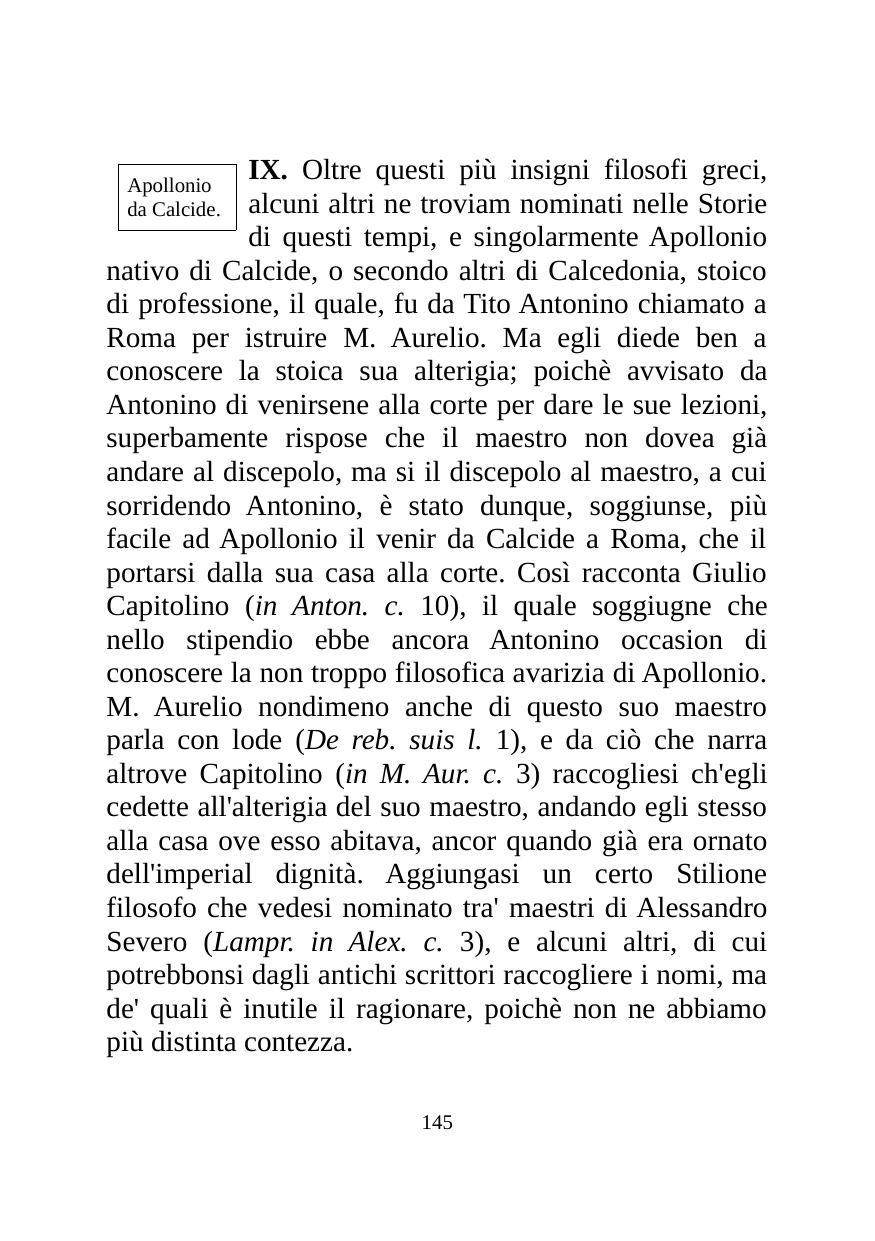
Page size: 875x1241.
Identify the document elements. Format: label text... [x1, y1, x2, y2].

text Apollonio da Calcide. [127, 173, 227, 221]
text IX. Oltre questi più insigni filosofi greci, alcuni altri ne troviam nominati nelle Storie di questi tempi, e singolarmente Apollonio nativo di Calcide, o secondo altri di Calcedonia, stoico di professione, il quale, fu da Tito Antonino chiamato a Roma per istruire M. Aurelio. Ma egli diede ben a conoscere la stoica sua alterigia; poichè avvisato da Antonino di venirsene alla corte per dare le sue lezioni, superbamente rispose che il maestro non dovea già andare al discepolo, ma si il discepolo al maestro, a cui sorridendo Antonino, è stato dunque, soggiunse, più facile ad Apollonio il venir da Calcide a Roma, che il portarsi dalla sua casa alla corte. Così racconta Giulio Capitolino (in Anton. c. 10), il quale soggiugne che nello stipendio ebbe ancora Antonino occasion di conoscere la non troppo filosofica avarizia di Apollonio. M. Aurelio nondimeno anche di questo suo maestro parla con lode (De reb. suis l. 1), e da ciò che narra altrove Capitolino (in M. Aur. c. 3) raccogliesi ch'egli cedette all'alterigia del suo maestro, andando egli stesso alla casa ove esso abitava, ancor quando già era ornato dell'imperial dignità. Aggiungasi un certo Stilione filosofo che vedesi nominato tra' maestri di Alessandro Severo (Lampr. in Alex. c. 3), e alcuni altri, di cui potrebbonsi dagli antichi scrittori raccogliere i nomi, ma de' quali è inutile il ragionare, poichè non ne abbiamo più distinta contezza. [106, 152, 768, 1058]
